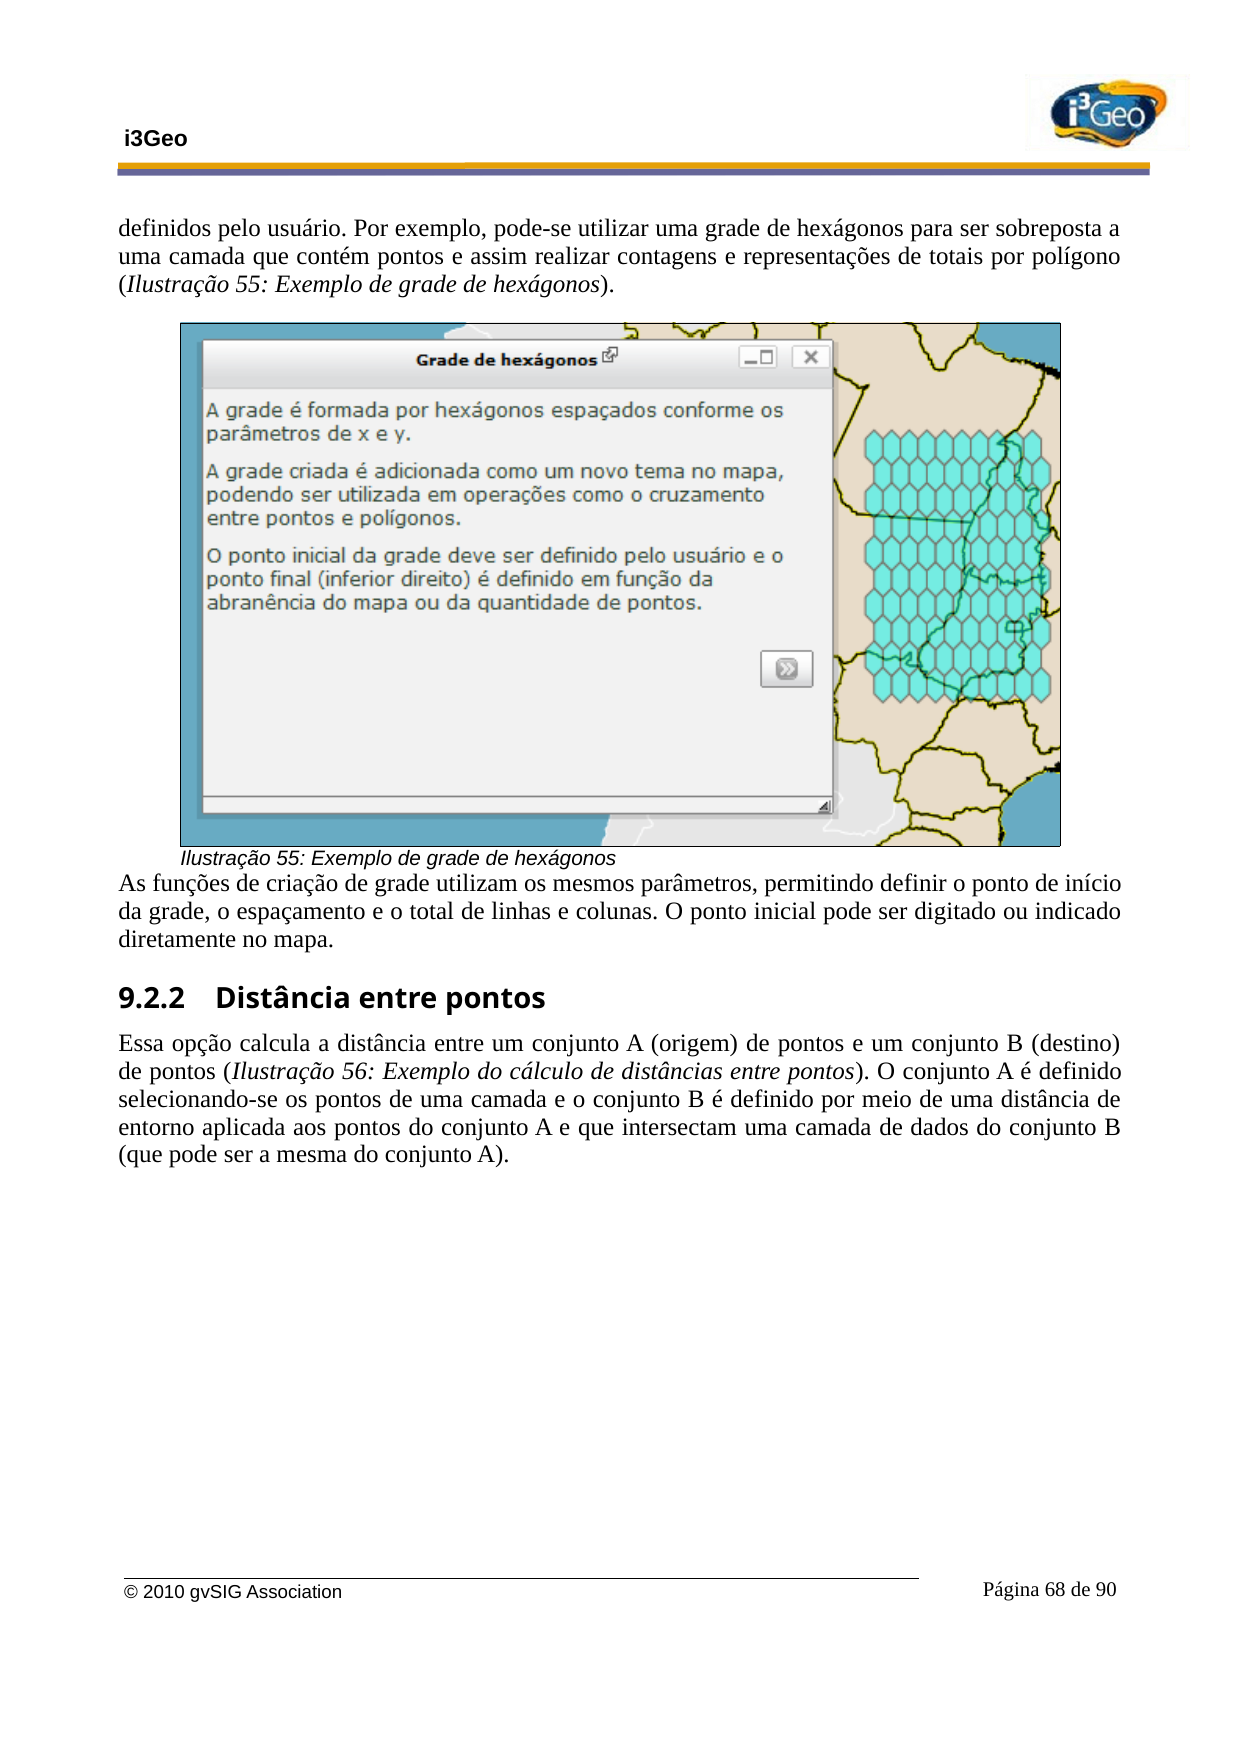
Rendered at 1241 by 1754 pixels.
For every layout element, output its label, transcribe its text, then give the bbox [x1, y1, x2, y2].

text Ilustração 55: Exemplo de grade de hexágonos [180, 847, 1060, 869]
picture [181, 324, 1060, 846]
text definidos pelo usuário. Por exemplo, pode-se utilizar uma grade de hexágonos para ser sobreposta a uma camada que contém pontos e assim realizar contagens e representações de totais por polígono (Ilustração 55: Exemplo de grade de hexágonos). [118, 214, 1122, 298]
subtitle Distância entre pontos [118, 977, 1122, 1017]
text Essa opção calcula a distância entre um conjunto A (origem) de pontos e um conjunto B (destino) de pontos (Ilustração 56: Exemplo do cálculo de distâncias entre pontos). O conjunto A é definido selecionando-se os pontos de uma camada e o conjunto B é definido por meio de uma distância de entorno aplicada aos pontos do conjunto A e que intersectam uma camada de dados do conjunto B (que pode ser a mesma do conjunto A). [118, 1029, 1122, 1168]
text As funções de criação de grade utilizam os mesmos parâmetros, permitindo definir o ponto de início da grade, o espaçamento e o total de linhas e colunas. O ponto inicial pode ser digitado ou indicado diretamente no mapa. [118, 310, 1122, 952]
picture [1025, 74, 1191, 151]
